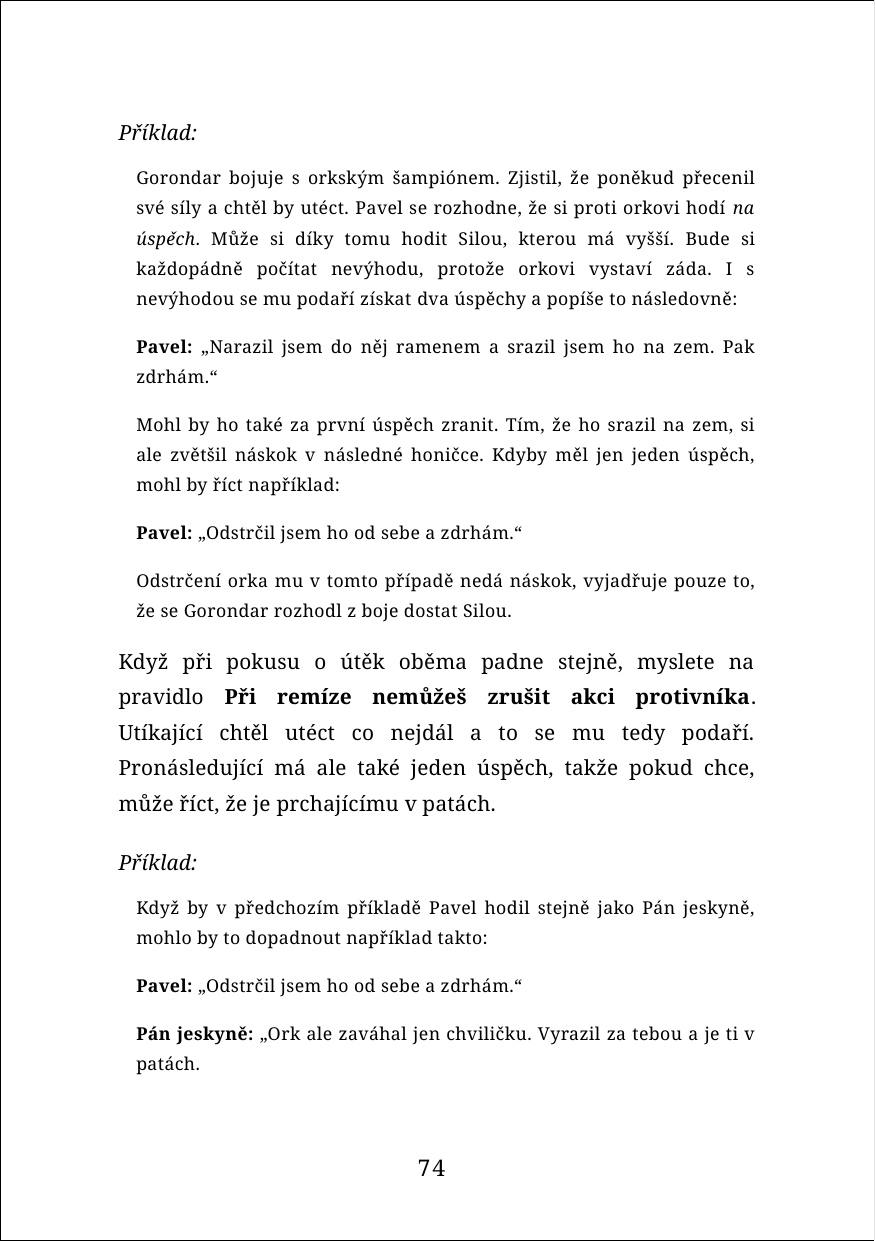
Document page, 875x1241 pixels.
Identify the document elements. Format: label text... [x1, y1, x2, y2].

text Odstrčení orka mu v tomto případě nedá náskok, vyjadřuje pouze to, že se Gorondar rozhodl z boje dostat Silou. [136, 569, 756, 623]
text Pavel: „Narazil jsem do něj ramenem a srazil jsem ho na zem. Pak zdrhám.“ [136, 334, 756, 389]
text Pavel: „Odstrčil jsem ho od sebe a zdrhám.“ [136, 521, 756, 545]
text Příklad: [118, 118, 756, 147]
text Pavel: „Odstrčil jsem ho od sebe a zdrhám.“ [136, 973, 756, 998]
text Gorondar bojuje s orkským šampiónem. Zjistil, že poněkud přecenil své síly a chtěl by utéct. Pavel se rozhodne, že si proti orkovi hodí na úspěch. Může si díky tomu hodit Silou, kterou má vyšší. Bude si každopádně počítat nevýhodu, protože orkovi vystaví záda. I s nevýhodou se mu podaří získat dva úspěchy a popíše to následovně: [136, 166, 756, 311]
text Když by v předchozím příkladě Pavel hodil stejně jako Pán jeskyně, mohlo by to dopadnout například takto: [136, 895, 756, 950]
text Když při pokusu o útěk oběma padne stejně, myslete na pravidlo Při remíze nemůžeš zrušit akci protivníka. Utíkající chtěl utéct co nejdál a to se mu tedy podaří. Pronásledující má ale také jeden úspěch, takže pokud chce, může říct, že je prchajícímu v patách. [118, 647, 756, 817]
text Mohl by ho také za první úspěch zranit. Tím, že ho srazil na zem, si ale zvětšil náskok v následné honičce. Kdyby měl jen jeden úspěch, mohl by říct například: [136, 412, 756, 497]
text Příklad: [118, 848, 756, 876]
text Pán jeskyně: „Ork ale zaváhal jen chviličku. Vyrazil za tebou a je ti v patách. [136, 1021, 756, 1076]
